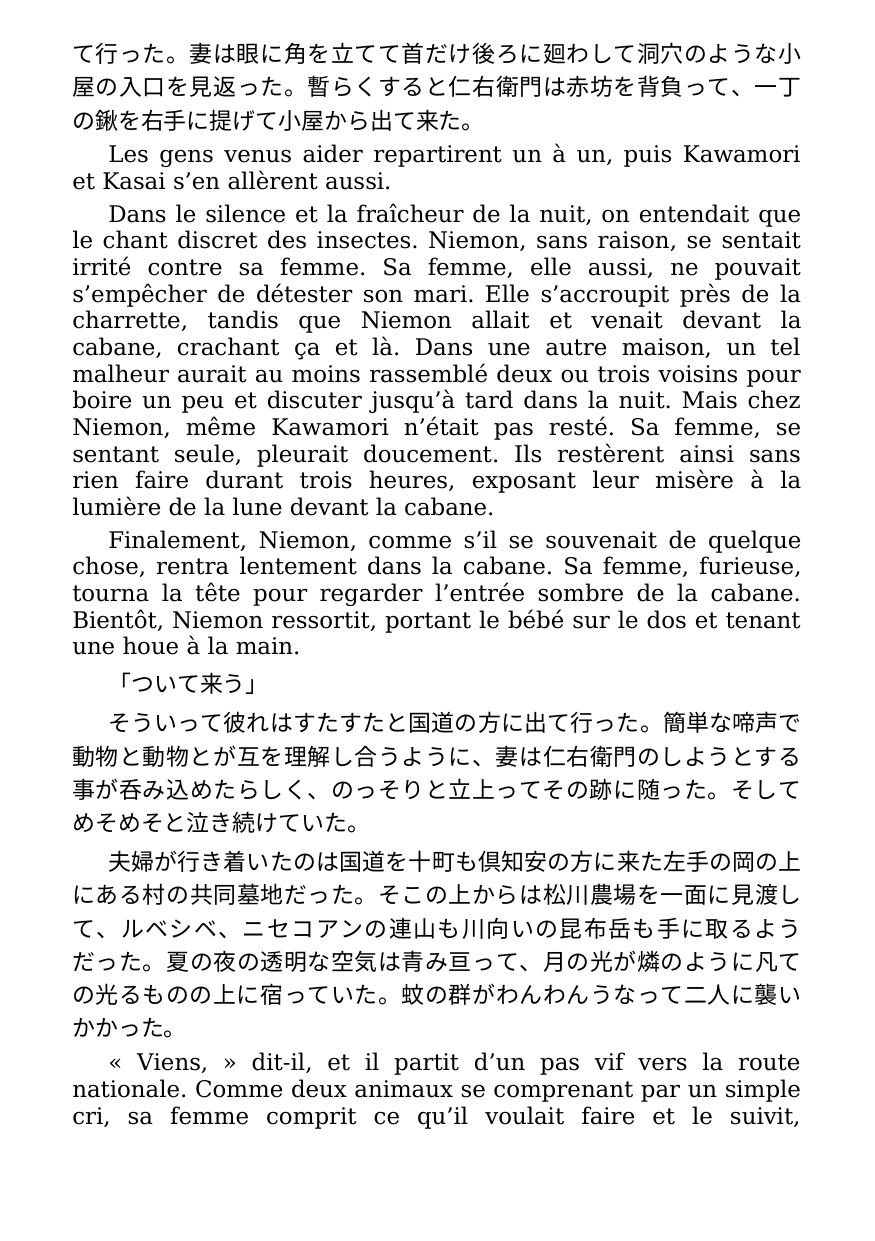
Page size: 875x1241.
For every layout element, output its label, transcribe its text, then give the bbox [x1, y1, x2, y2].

text て行った。妻は眼に角を立てて首だけ後ろに廻わして洞穴のような小屋の入口を見返った。暫らくすると仁右衛門は赤坊を背負って、一丁の鍬を右手に提げて小屋から出て来た。 [72, 36, 802, 136]
text そういって彼れはすたすたと国道の方に出て行った。簡単な啼声で動物と動物とが互を理解し合うように、妻は仁右衛門のしようとする事が呑み込めたらしく、のっそりと立上ってその跡に随った。そしてめそめそと泣き続けていた。 [72, 705, 802, 838]
text Finalement, Niemon, comme s’il se souvenait de quelque chose, rentra lentement dans la cabane. Sa femme, furieuse, tourna la tête pour regarder l’entrée sombre de la cabane. Bientôt, Niemon ressortit, portant le bébé sur le dos et tenant une houe à la main. [72, 527, 802, 660]
text Dans le silence et la fraîcheur de la nuit, on entendait que le chant discret des insectes. Niemon, sans raison, se sentait irrité contre sa femme. Sa femme, elle aussi, ne pouvait s’empêcher de détester son mari. Elle s’accroupit près de la charrette, tandis que Niemon allait et venait devant la cabane, crachant ça et là. Dans une autre maison, un tel malheur aurait au moins rassemblé deux ou trois voisins pour boire un peu et discuter jusqu’à tard dans la nuit. Mais chez Niemon, même Kawamori n’était pas resté. Sa femme, se sentant seule, pleurait doucement. Ils restèrent ainsi sans rien faire durant trois heures, exposant leur misère à la lumière de la lune devant la cabane. [72, 201, 802, 521]
text 夫婦が行き着いたのは国道を十町も倶知安の方に来た左手の岡の上にある村の共同墓地だった。そこの上からは松川農場を一面に見渡して、ルベシベ、ニセコアンの連山も川向いの昆布岳も手に取るようだった。夏の夜の透明な空気は青み亘って、月の光が燐のように凡ての光るものの上に宿っていた。蚊の群がわんわんうなって二人に襲いかかった。 [72, 844, 802, 1043]
text Les gens venus aider repartirent un à un, puis Kawamori et Kasai s’en allèrent aussi. [72, 142, 802, 195]
text « Viens, » dit-il, et il partit d’un pas vif vers la route nationale. Comme deux animaux se comprenant par un simple cri, sa femme comprit ce qu’il voulait faire et le suivit, [72, 1049, 802, 1129]
text 「ついて来う」 [72, 666, 802, 699]
